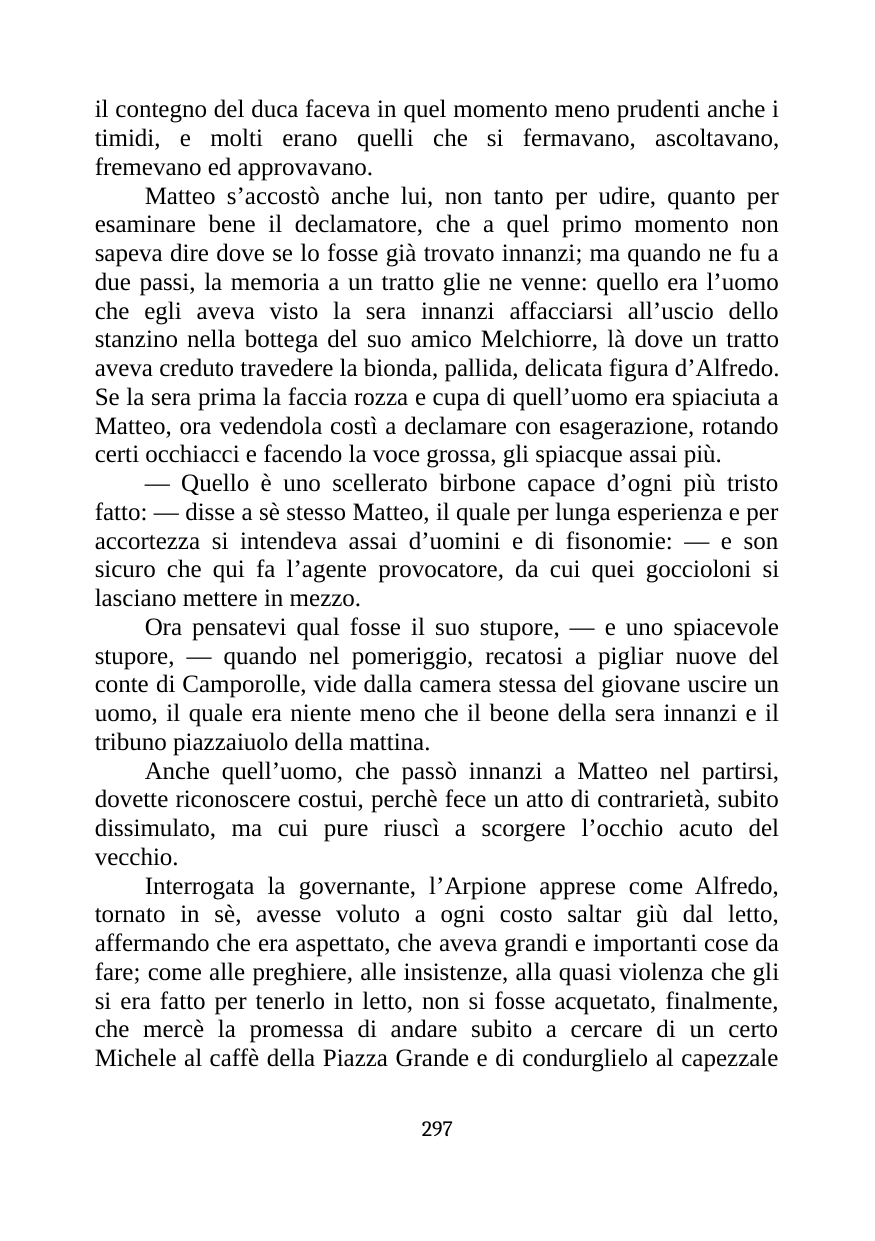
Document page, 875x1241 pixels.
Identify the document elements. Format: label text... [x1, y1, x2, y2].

text — Quello è uno scellerato birbone capace d’ogni più tristo fatto: — disse a sè stesso Matteo, il quale per lunga esperienza e per accortezza si intendeva assai d’uomini e di fisonomie: — e son sicuro che qui fa l’agente provocatore, da cui quei goccioloni si lasciano mettere in mezzo. [94, 468, 779, 612]
text Interrogata la governante, l’Arpione apprese come Alfredo, tornato in sè, avesse voluto a ogni costo saltar giù dal letto, affermando che era aspettato, che aveva grandi e importanti cose da fare; come alle preghiere, alle insistenze, alla quasi violenza che gli si era fatto per tenerlo in letto, non si fosse acquetato, finalmente, che mercè la promessa di andare subito a cercare di un certo Michele al caffè della Piazza Grande e di condurglielo al capezzale [94, 871, 779, 1072]
text il contegno del duca faceva in quel momento meno prudenti anche i timidi, e molti erano quelli che si fermavano, ascoltavano, fremevano ed approvavano. [94, 94, 779, 181]
text Ora pensatevi qual fosse il suo stupore, — e uno spiacevole stupore, — quando nel pomeriggio, recatosi a pigliar nuove del conte di Camporolle, vide dalla camera stessa del giovane uscire un uomo, il quale era niente meno che il beone della sera innanzi e il tribuno piazzaiuolo della mattina. [94, 612, 779, 756]
text Matteo s’accostò anche lui, non tanto per udire, quanto per esaminare bene il declamatore, che a quel primo momento non sapeva dire dove se lo fosse già trovato innanzi; ma quando ne fu a due passi, la memoria a un tratto glie ne venne: quello era l’uomo che egli aveva visto la sera innanzi affacciarsi all’uscio dello stanzino nella bottega del suo amico Melchiorre, là dove un tratto aveva creduto travedere la bionda, pallida, delicata figura d’Alfredo. Se la sera prima la faccia rozza e cupa di quell’uomo era spiaciuta a Matteo, ora vedendola costì a declamare con esagerazione, rotando certi occhiacci e facendo la voce grossa, gli spiacque assai più. [94, 181, 779, 468]
text Anche quell’uomo, che passò innanzi a Matteo nel partirsi, dovette riconoscere costui, perchè fece un atto di contrarietà, subito dissimulato, ma cui pure riuscì a scorgere l’occhio acuto del vecchio. [94, 756, 779, 871]
